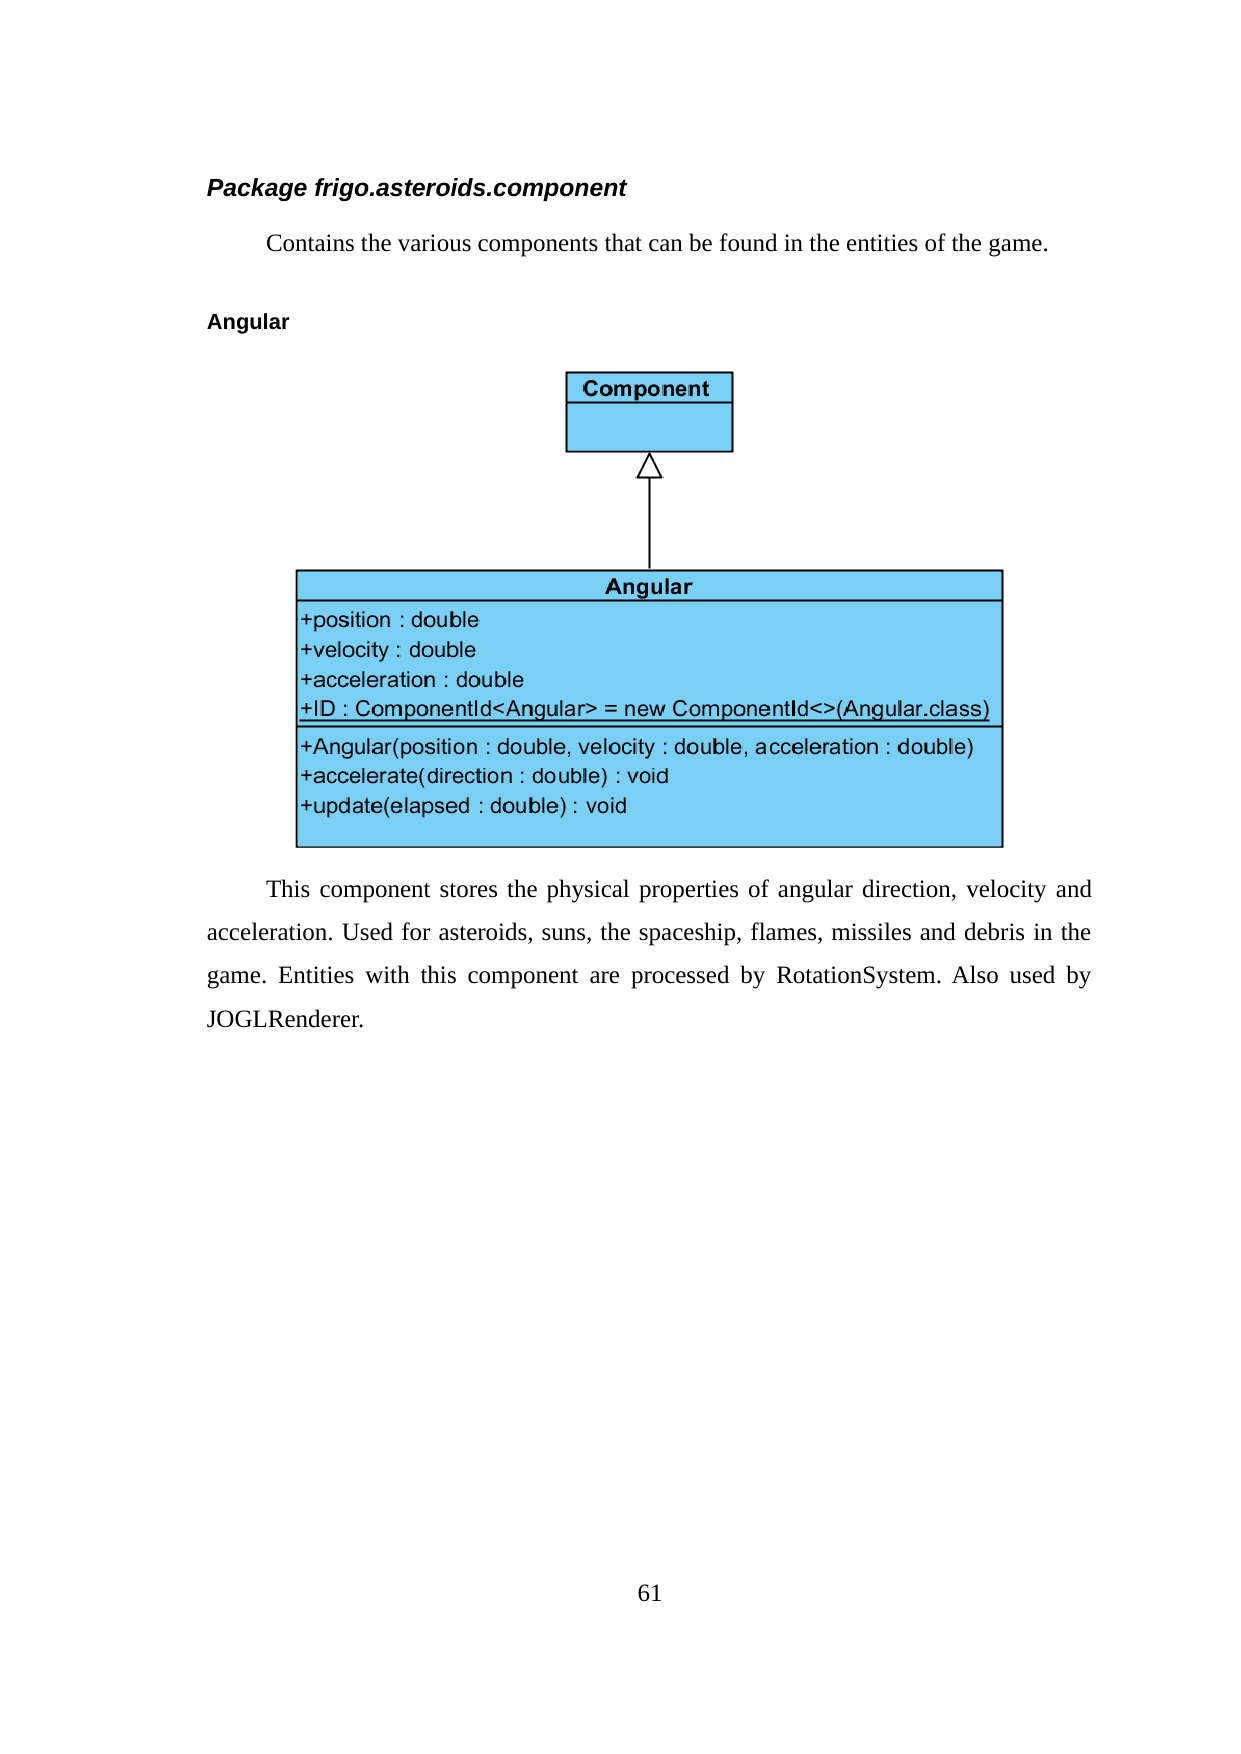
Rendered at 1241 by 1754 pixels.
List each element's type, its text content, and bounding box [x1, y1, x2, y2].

subtitle Package frigo.asteroids.component [207, 173, 1093, 201]
text Contains the various components that can be found in the entities of the game. [207, 228, 1093, 257]
subtitle Angular [207, 308, 1093, 334]
text This component stores the physical properties of angular direction, velocity and acceleration. Used for asteroids, suns, the spaceship, flames, missiles and debris in the game. Entities with this component are processed by RotationSystem. Also used by JOGLRenderer. [207, 874, 1093, 1032]
picture [295, 371, 1004, 848]
